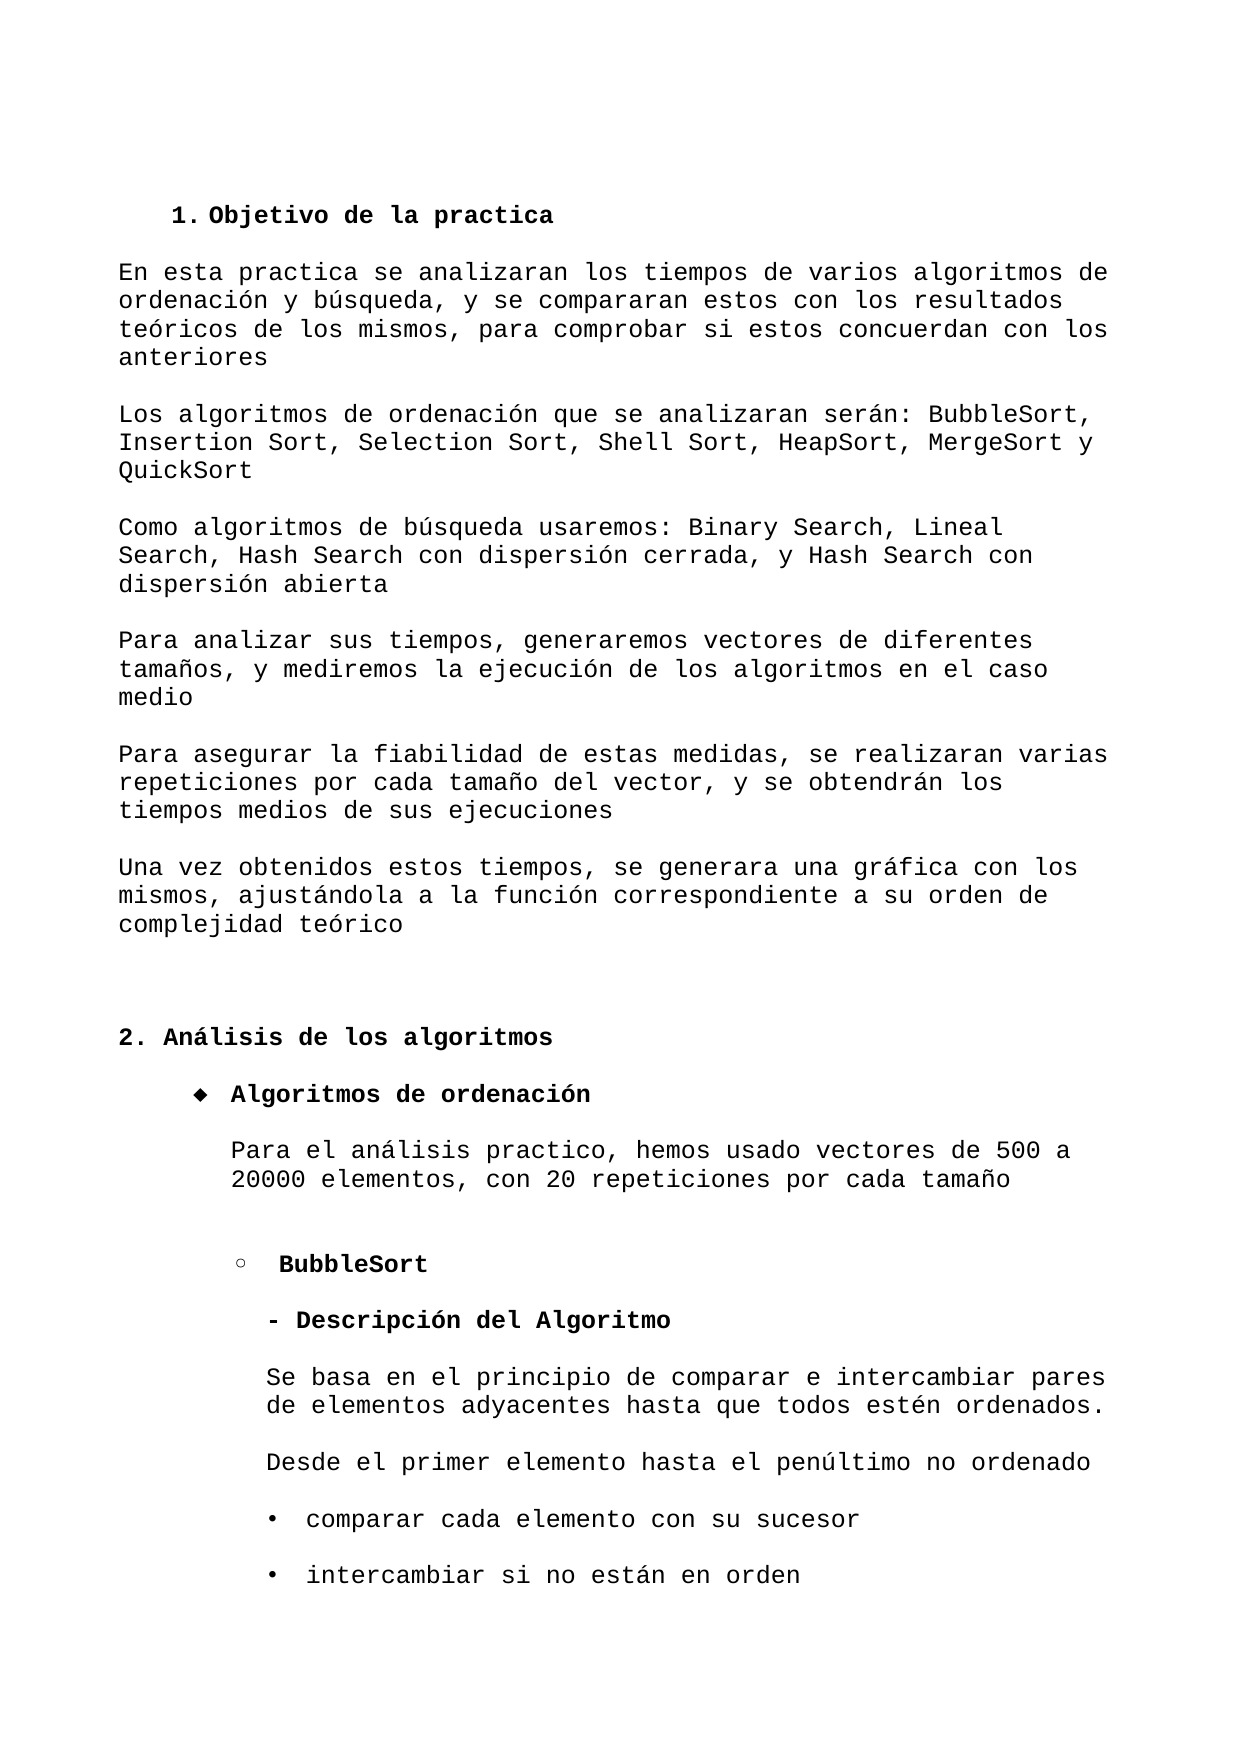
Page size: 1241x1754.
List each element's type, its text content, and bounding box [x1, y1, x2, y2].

list comparar cada elemento con su sucesor [268, 1506, 1123, 1535]
list BubbleSort [231, 1251, 1123, 1280]
text Una vez obtenidos estos tiempos, se generara una gráfica con los mismos, ajustándola a la función correspondiente a su orden de complejidad teórico [118, 855, 1123, 940]
list Objetivo de la practica [171, 203, 1123, 231]
text 2. Análisis de los algoritmos [118, 1025, 1123, 1053]
text - Descripción del Algoritmo [118, 1308, 1123, 1336]
text Los algoritmos de ordenación que se analizaran serán: BubbleSort, Insertion Sort, Selection Sort, Shell Sort, HeapSort, MergeSort y QuickSort [118, 401, 1123, 486]
text Desde el primer elemento hasta el penúltimo no ordenado [118, 1450, 1123, 1478]
text Para asegurar la fiabilidad de estas medidas, se realizaran varias repeticiones por cada tamaño del vector, y se obtendrán los tiempos medios de sus ejecuciones [118, 741, 1123, 826]
text Como algoritmos de búsqueda usaremos: Binary Search, Lineal Search, Hash Search con dispersión cerrada, y Hash Search con dispersión abierta [118, 515, 1123, 600]
list intercambiar si no están en orden [268, 1563, 1123, 1591]
text Se basa en el principio de comparar e intercambiar pares de elementos adyacentes hasta que todos estén ordenados. [118, 1365, 1123, 1421]
list Para el análisis practico, hemos usado vectores de 500 a 20000 elementos, con 20 repeticiones por cada tamaño [193, 1138, 1123, 1195]
list Algoritmos de ordenación [193, 1081, 1123, 1110]
text Para analizar sus tiempos, generaremos vectores de diferentes tamaños, y mediremos la ejecución de los algoritmos en el caso medio [118, 628, 1123, 713]
text En esta practica se analizaran los tiempos de varios algoritmos de ordenación y búsqueda, y se compararan estos con los resultados teóricos de los mismos, para comprobar si estos concuerdan con los anteriores [118, 260, 1123, 373]
